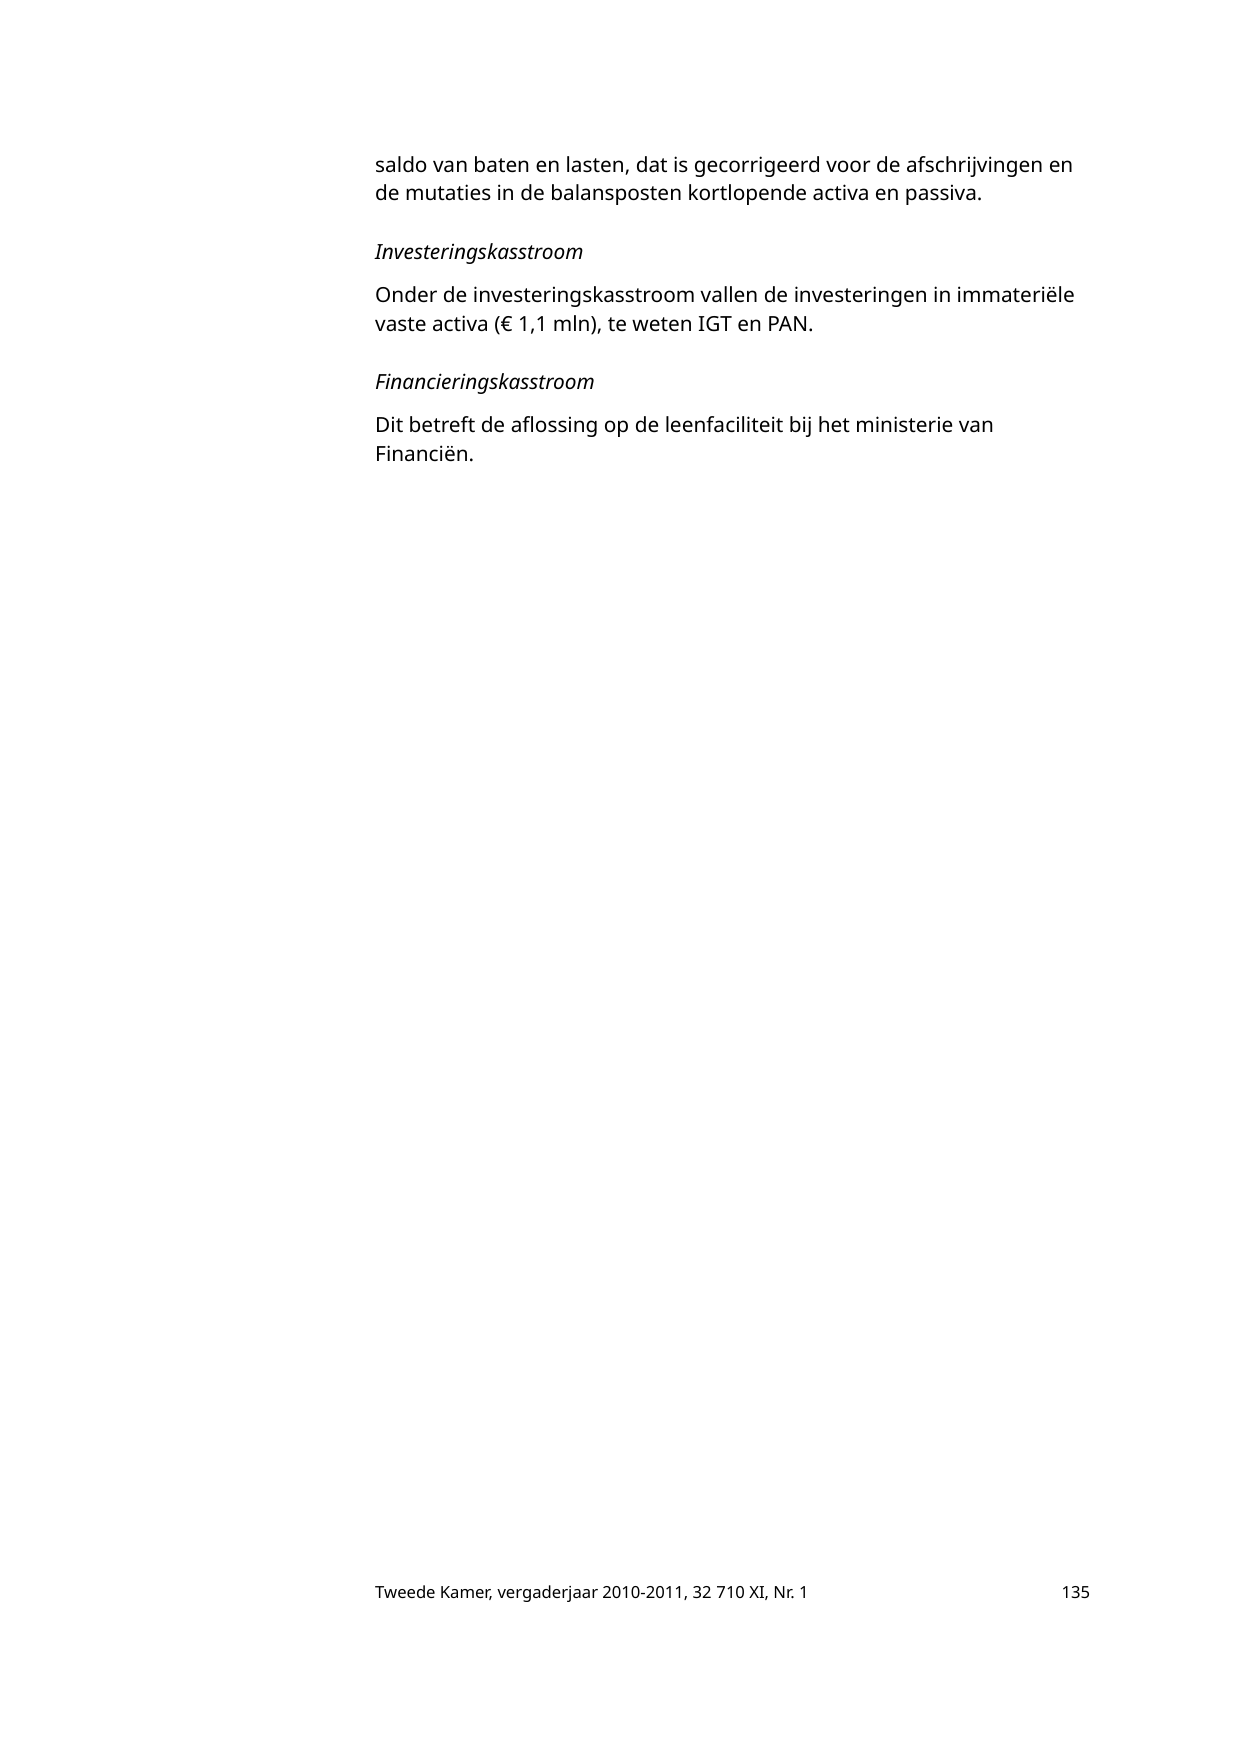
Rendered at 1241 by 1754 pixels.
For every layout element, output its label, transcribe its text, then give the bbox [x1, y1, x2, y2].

text Financieringskasstroom [375, 367, 1090, 396]
text Dit betreft de aflossing op de leenfaciliteit bij het ministerie van Financiën. [375, 411, 1090, 467]
text Investeringskasstroom [375, 237, 1090, 265]
text Onder de investeringskasstroom vallen de investeringen in immateriële vaste activa (€ 1,1 mln), te weten IGT en PAN. [375, 280, 1090, 337]
text saldo van baten en lasten, dat is gecorrigeerd voor de afschrijvingen en de mutaties in de balansposten kortlopende activa en passiva. [375, 150, 1090, 207]
